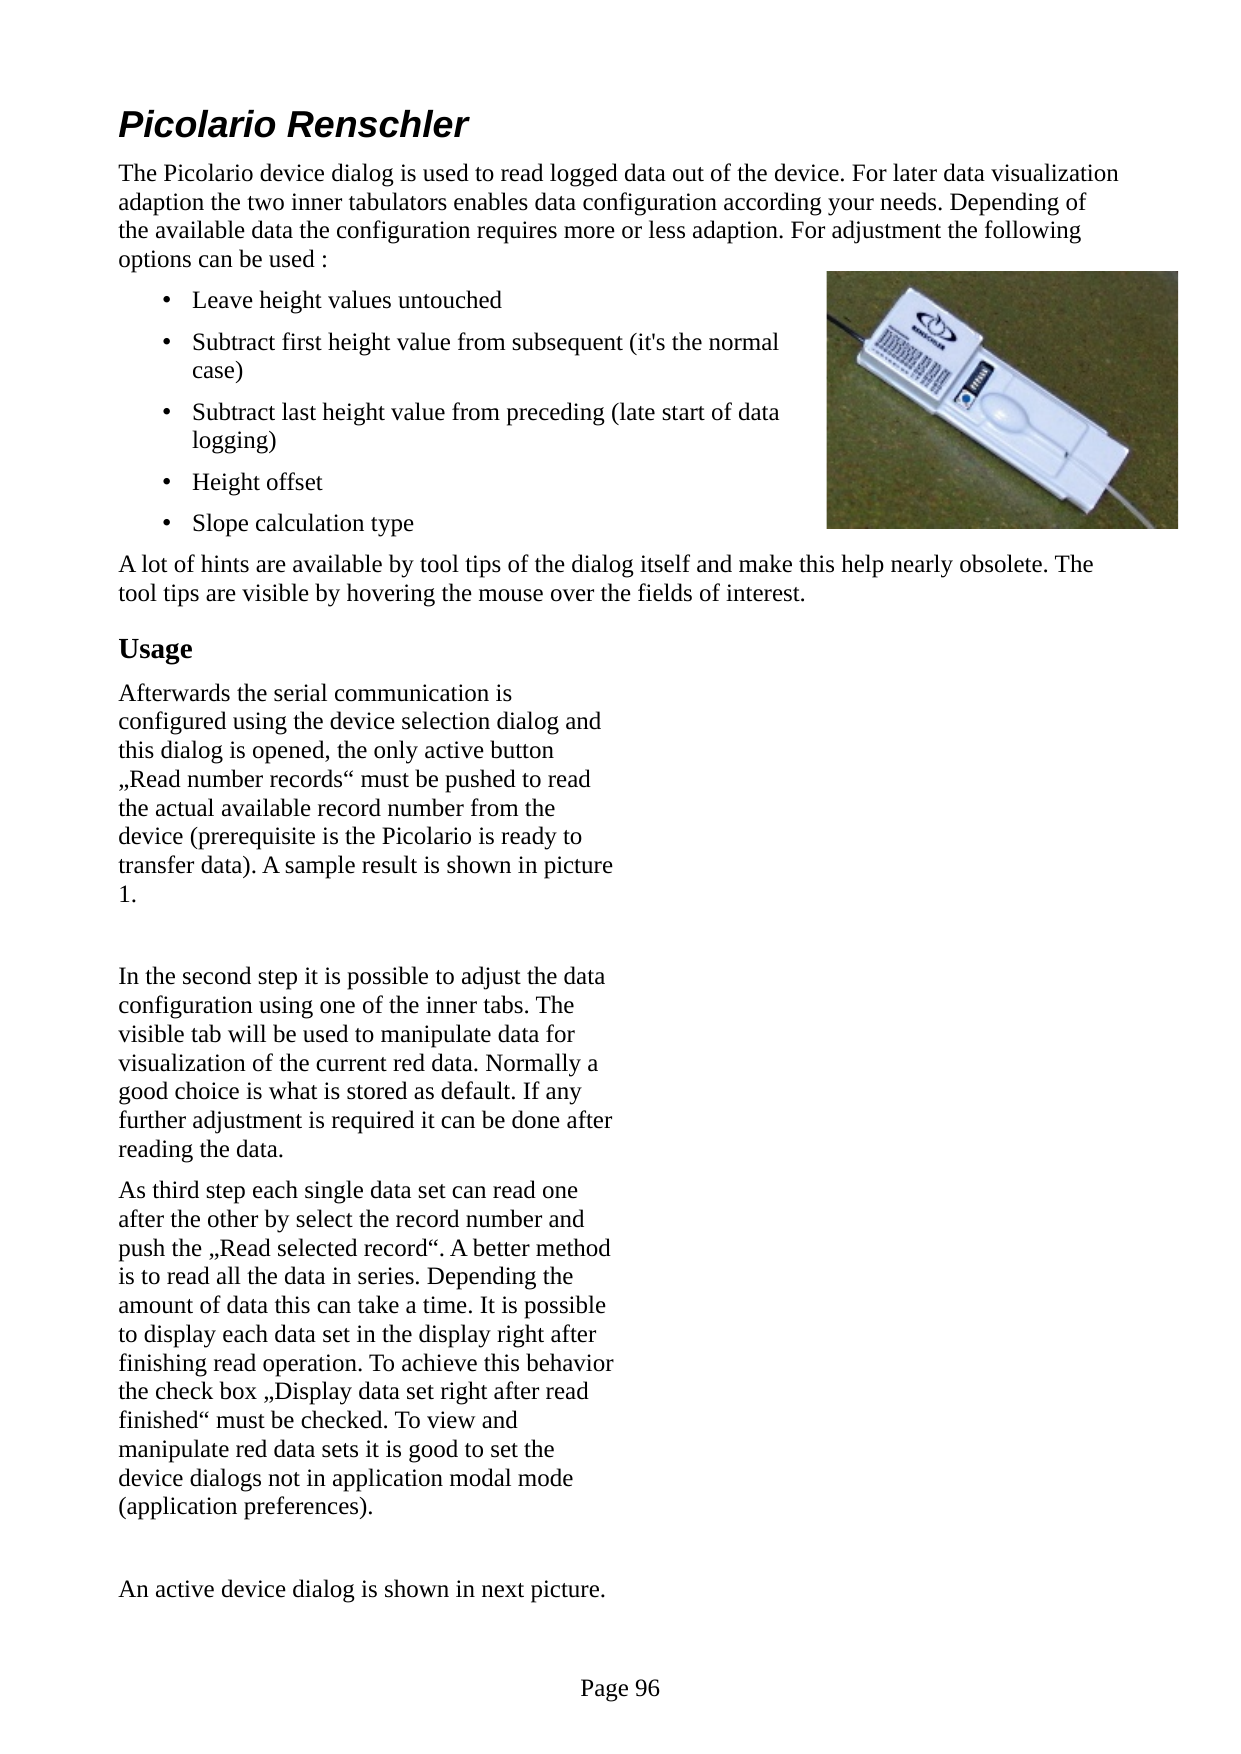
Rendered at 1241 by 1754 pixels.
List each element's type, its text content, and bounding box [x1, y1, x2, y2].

text As third step each single data set can read one after the other by select the record number and push the „Read selected record“. A better method is to read all the data in series. Depending the amount of data this can take a time. It is possible to display each data set in the display right after finishing read operation. To achieve this behavior the check box „Display data set right after read finished“ must be checked. To view and manipulate red data sets it is good to set the device dialogs not in application modal mode (application preferences). [118, 1175, 1122, 1520]
text In the second step it is possible to adjust the data configuration using one of the inner tabs. The visible tab will be used to manipulate data for visualization of the current red data. Normally a good choice is what is stored as default. If any further adjustment is required it can be done after reading the data. [118, 961, 1122, 1163]
list Leave height values untouched [162, 285, 826, 314]
picture [826, 271, 1179, 529]
text Afterwards the serial communication is configured using the device selection dialog and this dialog is opened, the only active button „Read number records“ must be pushed to read the actual available record number from the device (prerequisite is the Picolario is ready to transfer data). A sample result is shown in picture 1. [118, 678, 1122, 908]
list Height offset [162, 467, 826, 495]
subtitle Picolario Renschler [118, 102, 1122, 145]
text An active device dialog is shown in next picture. [118, 1574, 1122, 1603]
text The Picolario device dialog is used to read logged data out of the device. For later data visualization adaption the two inner tabulators enables data configuration according your needs. Depending of the available data the configuration requires more or less adaption. For adjustment the following options can be used : [118, 158, 1122, 273]
list Slope calculation type [162, 508, 1122, 537]
text A lot of hints are available by tool tips of the dialog itself and make this help nearly obsolete. The tool tips are visible by hovering the mouse over the fields of interest. [118, 549, 1122, 607]
list Subtract first height value from subsequent (it's the normal case) [162, 327, 826, 384]
list Subtract last height value from preceding (late start of data logging) [162, 397, 826, 454]
subtitle Usage [118, 632, 1122, 665]
